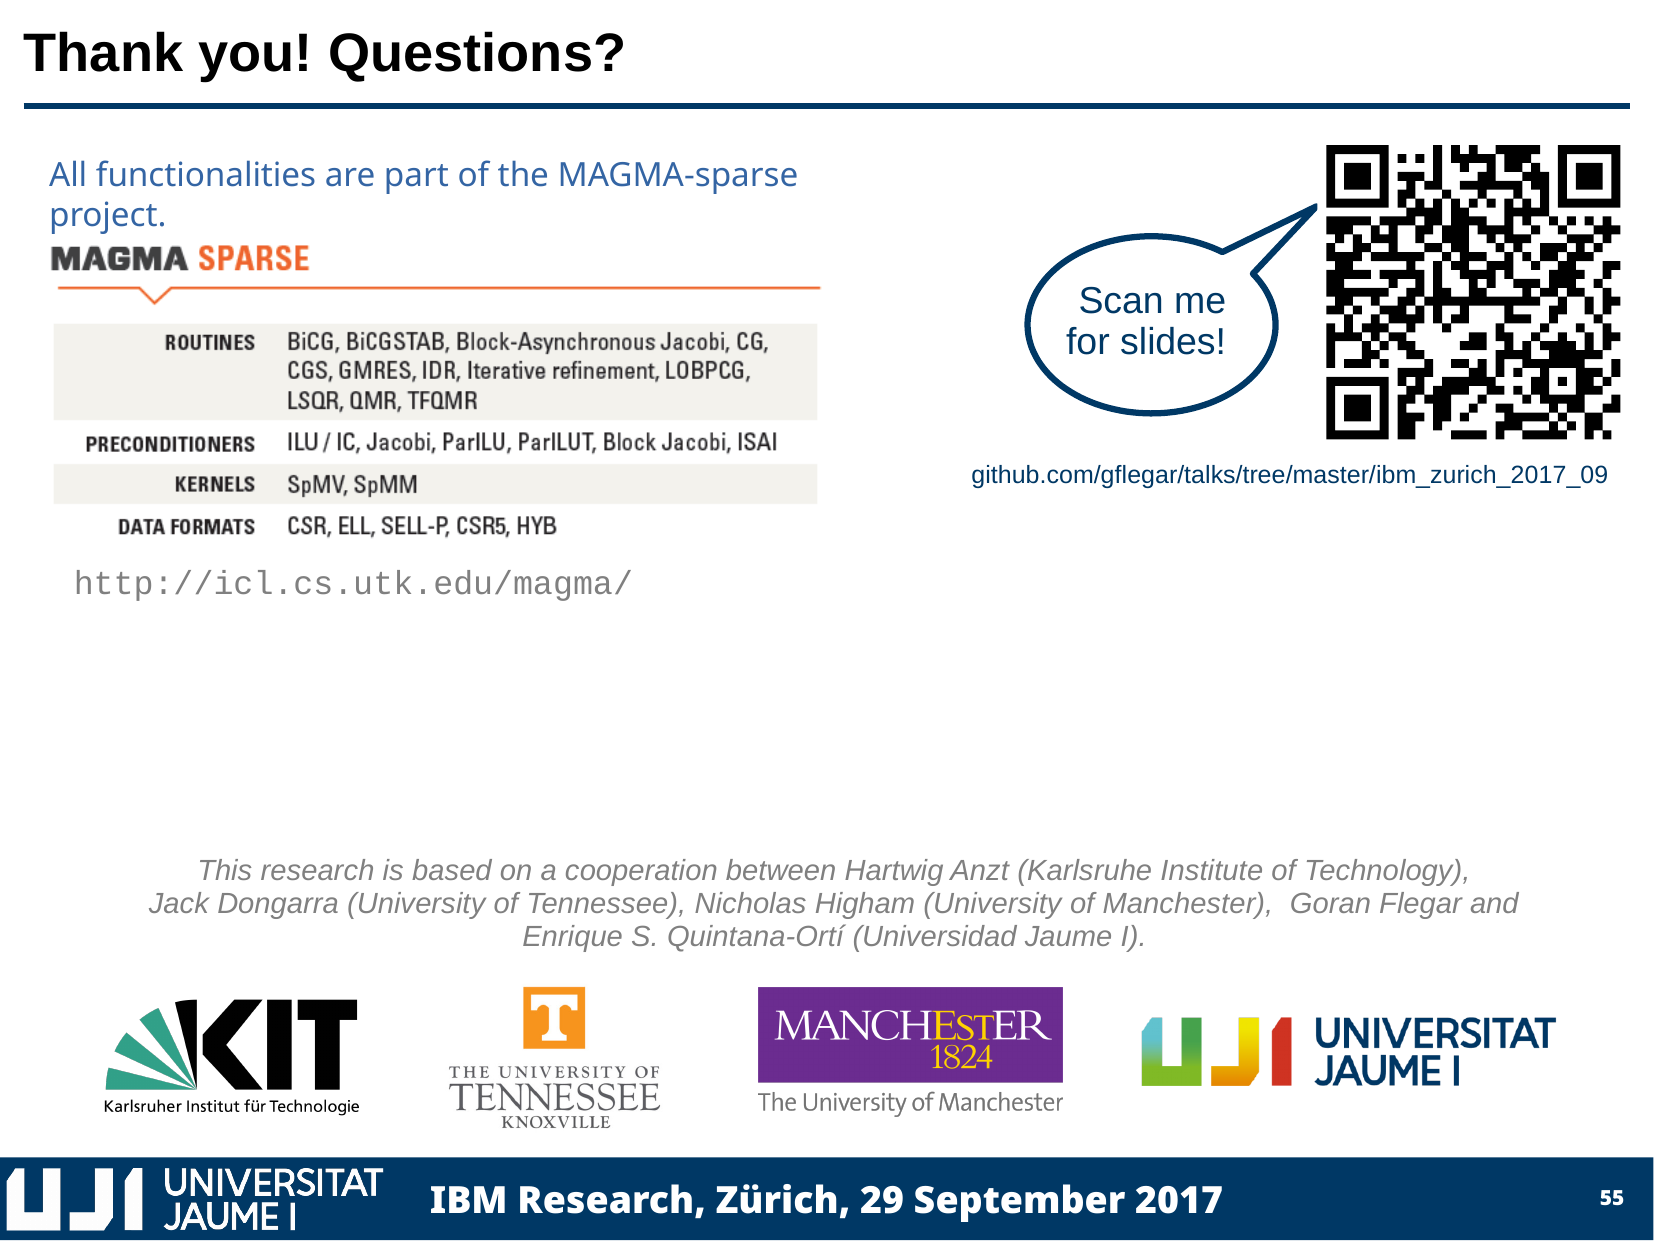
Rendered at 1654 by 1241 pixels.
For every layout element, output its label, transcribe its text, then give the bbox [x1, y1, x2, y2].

picture [758, 987, 1063, 1117]
picture [43, 241, 827, 555]
text_box Scan me for slides! [1051, 271, 1252, 370]
picture [1139, 1009, 1563, 1091]
text_box github.com/gflegar/talks/tree/master/ibm_zurich_2017_09 [956, 453, 1626, 497]
title Thank you! Questions? [23, 0, 1630, 107]
picture [387, 968, 721, 1156]
text_box All functionalities are part of the MAGMA-sparse project. [34, 145, 910, 241]
picture [103, 993, 361, 1123]
text_box http://icl.cs.utk.edu/magma/ [59, 554, 649, 610]
picture [0, 1158, 390, 1241]
text_box This research is based on a cooperation between Hartwig Anzt (Karlsruhe Institute of Technology), Jack Dongarra (University of Tennessee), Nicholas Higham (University of Manchester), Goran Flegar and Enrique S. Quintana-Ortí (Universidad Jaume I). [131, 846, 1539, 959]
picture [1316, 135, 1630, 449]
